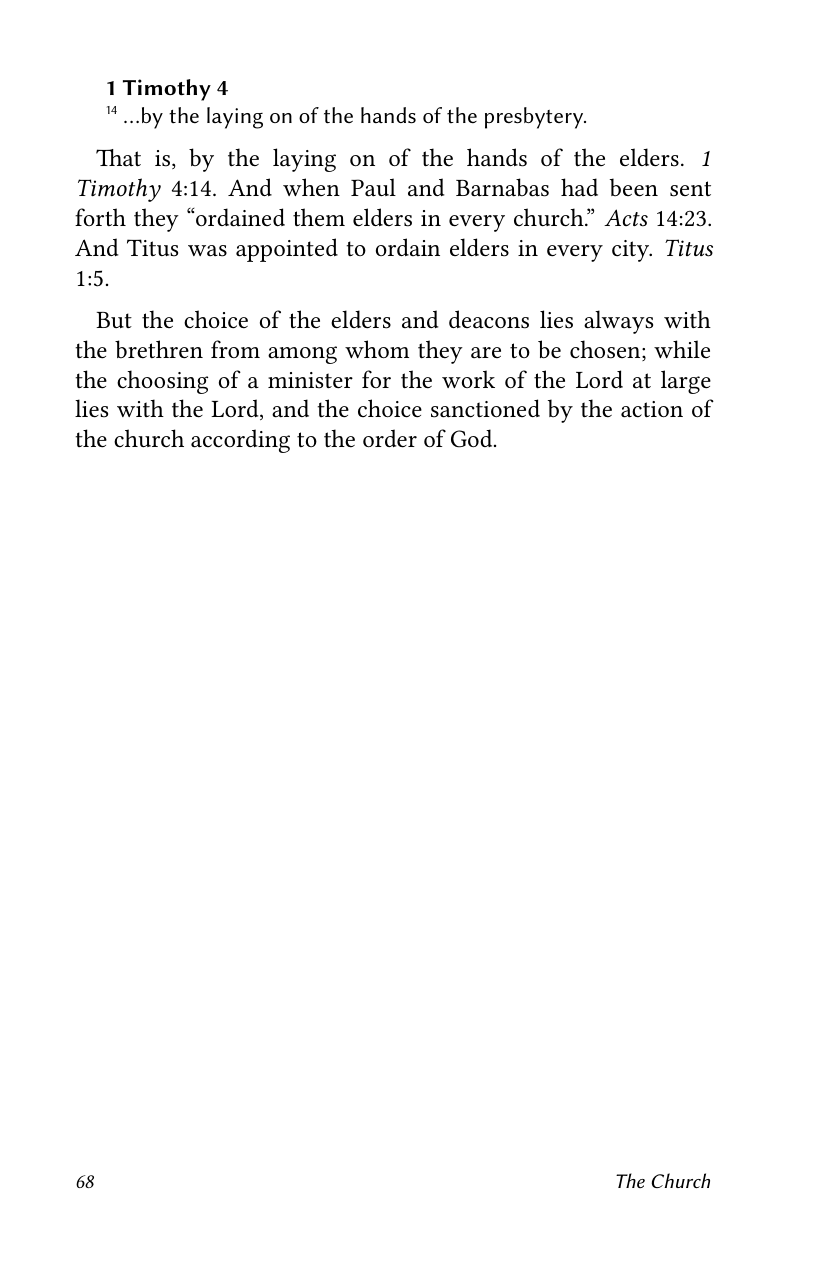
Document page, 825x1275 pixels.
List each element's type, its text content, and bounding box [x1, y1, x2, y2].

text But the choice of the elders and deacons lies always with the brethren from among whom they are to be chosen; while the choosing of a minister for the work of the Lord at large lies with the Lord, and the choice sanctioned by the action of the church according to the order of God. [75, 306, 712, 454]
text 1 Timothy 4 [105, 75, 712, 101]
text That is, by the laying on of the hands of the elders. 1 Timothy 4:14. And when Paul and Barnabas had been sent forth they “ordained them elders in every church.” Acts 14:23. And Titus was appointed to ordain elders in every city. Titus 1:5. [75, 144, 712, 292]
text 14 ...by the laying on of the hands of the presbytery. [105, 103, 682, 129]
